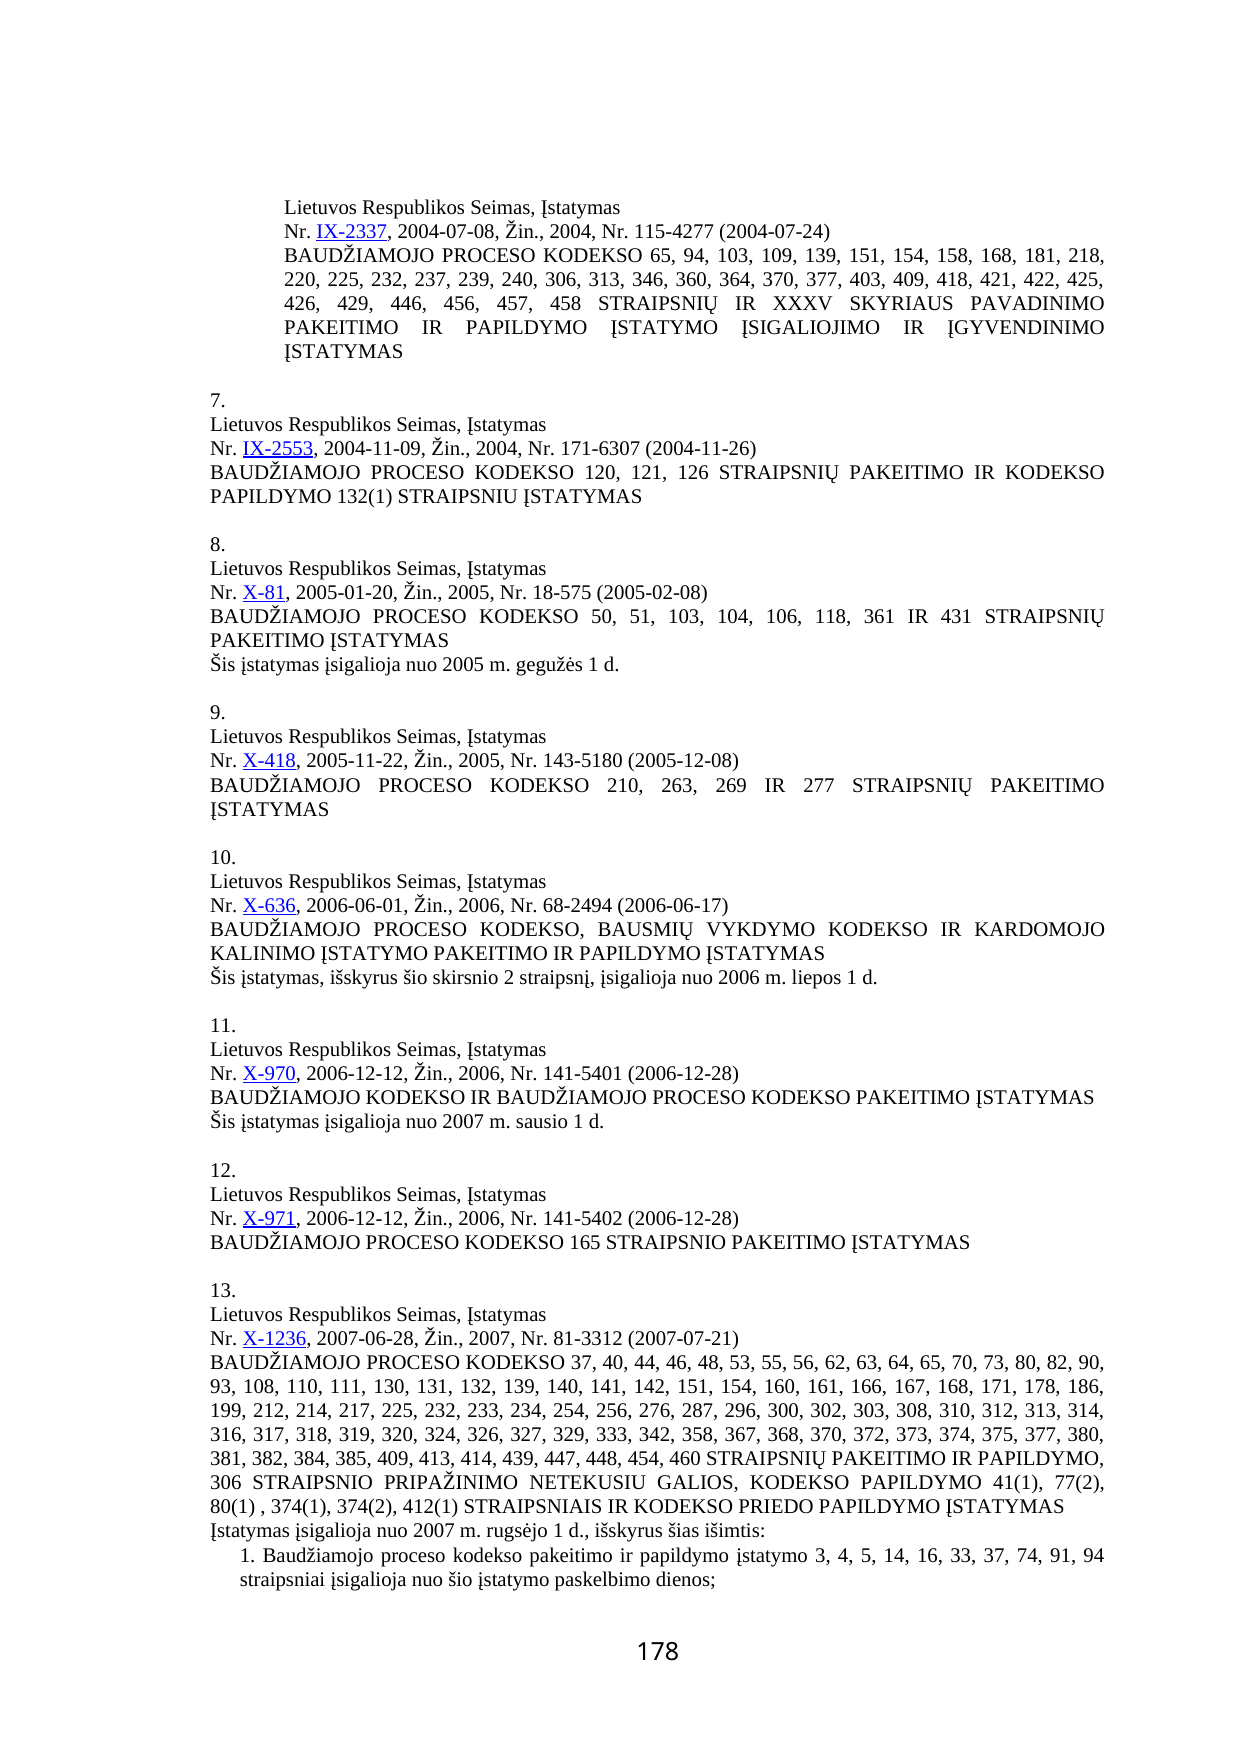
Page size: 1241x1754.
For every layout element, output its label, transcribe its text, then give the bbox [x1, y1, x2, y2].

text 12. [210, 1157, 1106, 1182]
text Šis įstatymas, išskyrus šio skirsnio 2 straipsnį, įsigalioja nuo 2006 m. liepos 1 d. [210, 965, 1106, 989]
text Šis įstatymas įsigalioja nuo 2007 m. sausio 1 d. [210, 1109, 1106, 1133]
text 1. Baudžiamojo proceso kodekso pakeitimo ir papildymo įstatymo 3, 4, 5, 14, 16, 33, 37, 74, 91, 94 straipsniai įsigalioja nuo šio įstatymo paskelbimo dienos; [239, 1542, 1106, 1591]
text Lietuvos Respublikos Seimas, Įstatymas [210, 724, 1106, 748]
text BAUDŽIAMOJO PROCESO KODEKSO, BAUSMIŲ VYKDYMO KODEKSO IR KARDOMOJO KALINIMO ĮSTATYMO PAKEITIMO IR PAPILDYMO ĮSTATYMAS [210, 917, 1106, 965]
text Nr. X-970, 2006-12-12, Žin., 2006, Nr. 141-5401 (2006-12-28) [210, 1061, 1106, 1085]
text BAUDŽIAMOJO PROCESO KODEKSO 65, 94, 103, 109, 139, 151, 154, 158, 168, 181, 218, 220, 225, 232, 237, 239, 240, 306, 313, 346, 360, 364, 370, 377, 403, 409, 418, 421, 422, 425, 426, 429, 446, 456, 457, 458 STRAIPSNIŲ IR XXXV SKYRIAUS PAVADINIMO PAKEITIMO IR PAPILDYMO ĮSTATYMO ĮSIGALIOJIMO IR ĮGYVENDINIMO ĮSTATYMAS [284, 243, 1106, 363]
text Nr. IX-2553, 2004-11-09, Žin., 2004, Nr. 171-6307 (2004-11-26) [210, 436, 1106, 460]
text Nr. X-971, 2006-12-12, Žin., 2006, Nr. 141-5402 (2006-12-28) [210, 1206, 1106, 1230]
text Įstatymas įsigalioja nuo 2007 m. rugsėjo 1 d., išskyrus šias išimtis: [210, 1518, 1106, 1542]
text BAUDŽIAMOJO PROCESO KODEKSO 120, 121, 126 STRAIPSNIŲ PAKEITIMO IR KODEKSO PAPILDYMO 132(1) STRAIPSNIU ĮSTATYMAS [210, 460, 1106, 508]
text Šis įstatymas įsigalioja nuo 2005 m. gegužės 1 d. [210, 652, 1106, 676]
text BAUDŽIAMOJO PROCESO KODEKSO 50, 51, 103, 104, 106, 118, 361 IR 431 STRAIPSNIŲ PAKEITIMO ĮSTATYMAS [210, 604, 1106, 652]
text Lietuvos Respublikos Seimas, Įstatymas [210, 1182, 1106, 1206]
text 10. [210, 845, 1106, 869]
text Nr. X-418, 2005-11-22, Žin., 2005, Nr. 143-5180 (2005-12-08) [210, 748, 1106, 772]
text Nr. X-1236, 2007-06-28, Žin., 2007, Nr. 81-3312 (2007-07-21) [210, 1326, 1106, 1350]
text Lietuvos Respublikos Seimas, Įstatymas [210, 412, 1106, 436]
text Nr. X-636, 2006-06-01, Žin., 2006, Nr. 68-2494 (2006-06-17) [210, 893, 1106, 917]
text Lietuvos Respublikos Seimas, Įstatymas [210, 195, 1106, 219]
text BAUDŽIAMOJO PROCESO KODEKSO 210, 263, 269 IR 277 STRAIPSNIŲ PAKEITIMO ĮSTATYMAS [210, 772, 1106, 821]
text Nr. IX-2337, 2004-07-08, Žin., 2004, Nr. 115-4277 (2004-07-24) [210, 219, 1106, 243]
text 13. [210, 1278, 1106, 1302]
text 11. [210, 1013, 1106, 1037]
text BAUDŽIAMOJO PROCESO KODEKSO 165 STRAIPSNIO PAKEITIMO ĮSTATYMAS [210, 1230, 1106, 1254]
text Lietuvos Respublikos Seimas, Įstatymas [210, 869, 1106, 893]
text 8. [210, 532, 1106, 556]
text BAUDŽIAMOJO KODEKSO IR BAUDŽIAMOJO PROCESO KODEKSO PAKEITIMO ĮSTATYMAS [210, 1085, 1106, 1109]
text BAUDŽIAMOJO PROCESO KODEKSO 37, 40, 44, 46, 48, 53, 55, 56, 62, 63, 64, 65, 70, 73, 80, 82, 90, 93, 108, 110, 111, 130, 131, 132, 139, 140, 141, 142, 151, 154, 160, 161, 166, 167, 168, 171, 178, 186, 199, 212, 214, 217, 225, 232, 233, 234, 254, 256, 276, 287, 296, 300, 302, 303, 308, 310, 312, 313, 314, 316, 317, 318, 319, 320, 324, 326, 327, 329, 333, 342, 358, 367, 368, 370, 372, 373, 374, 375, 377, 380, 381, 382, 384, 385, 409, 413, 414, 439, 447, 448, 454, 460 STRAIPSNIŲ PAKEITIMO IR PAPILDYMO, 306 STRAIPSNIO PRIPAŽINIMO NETEKUSIU GALIOS, KODEKSO PAPILDYMO 41(1), 77(2), 80(1) , 374(1), 374(2), 412(1) STRAIPSNIAIS IR KODEKSO PRIEDO PAPILDYMO ĮSTATYMAS [210, 1350, 1106, 1518]
text 7. [210, 387, 1106, 412]
text Lietuvos Respublikos Seimas, Įstatymas [210, 1302, 1106, 1326]
text Lietuvos Respublikos Seimas, Įstatymas [210, 556, 1106, 580]
text Nr. X-81, 2005-01-20, Žin., 2005, Nr. 18-575 (2005-02-08) [210, 580, 1106, 604]
text 9. [210, 700, 1106, 724]
text Lietuvos Respublikos Seimas, Įstatymas [210, 1037, 1106, 1061]
